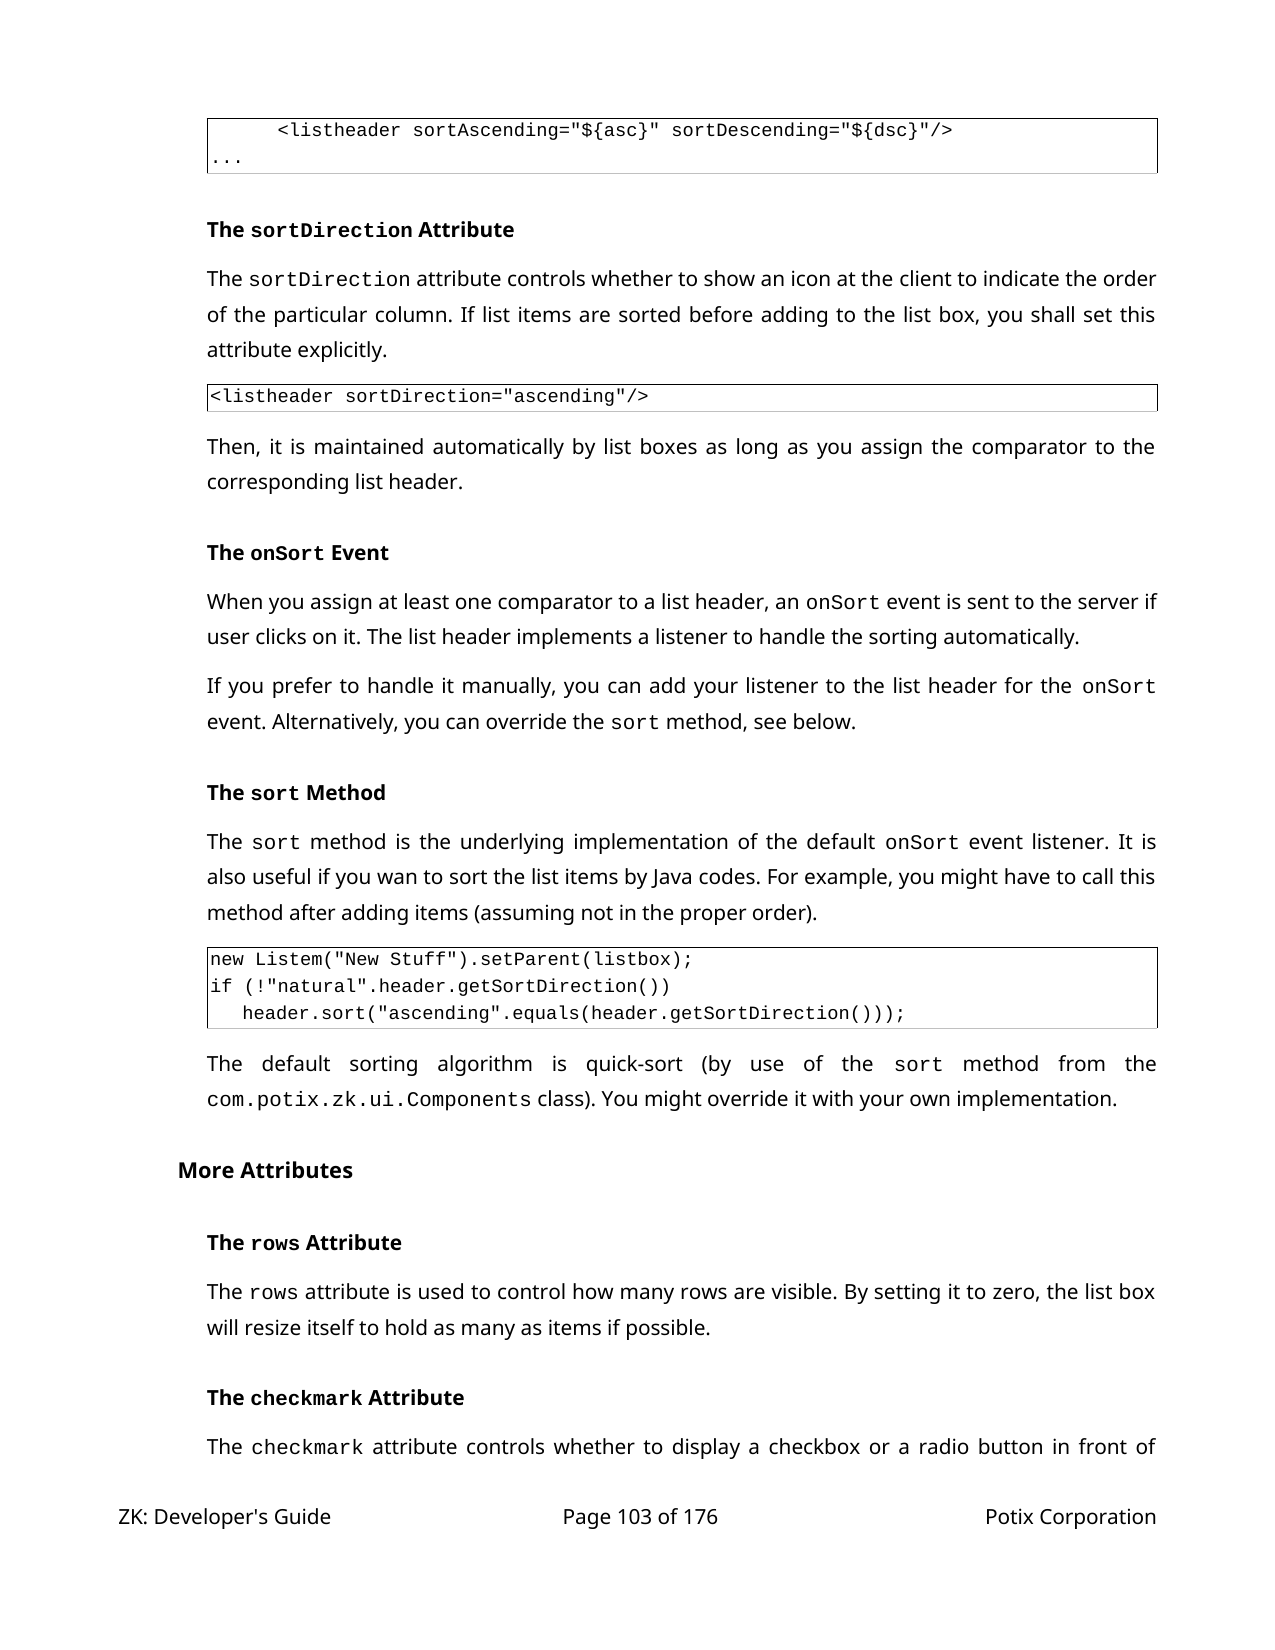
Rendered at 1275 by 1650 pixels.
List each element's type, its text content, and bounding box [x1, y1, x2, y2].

subtitle More Attributes [177, 1155, 1157, 1185]
text The sort method is the underlying implementation of the default onSort event listener. It is also useful if you wan to sort the list items by Java codes. For example, you might have to call this method after adding items (assuming not in the proper order). [207, 827, 1157, 926]
text new Listem("New Stuff").setParent(listbox); [208, 948, 1157, 971]
text header.sort("ascending".equals(header.getSortDirection())); [208, 1001, 1157, 1028]
subtitle The sort Method [207, 778, 1157, 806]
text Then, it is maintained automatically by list boxes as long as you assign the comparator to the corresponding list header. [207, 432, 1157, 495]
subtitle The onSort Event [207, 538, 1157, 566]
text The sortDirection attribute controls whether to show an icon at the client to indicate the order of the particular column. If list items are sorted before adding to the list box, you shall set this attribute explicitly. [207, 264, 1157, 363]
text <listheader sortDirection="ascending"/> [208, 385, 1157, 411]
text <listheader sortAscending="${asc}" sortDescending="${dsc}"/> [208, 119, 1157, 142]
text if (!"natural".header.getSortDirection()) [208, 974, 1157, 998]
subtitle The rows Attribute [207, 1228, 1157, 1256]
text If you prefer to handle it manually, you can add your listener to the list header for the onSort event. Alternatively, you can override the sort method, see below. [207, 671, 1157, 735]
subtitle The checkmark Attribute [207, 1383, 1157, 1412]
subtitle The sortDirection Attribute [207, 215, 1157, 244]
text The default sorting algorithm is quick-sort (by use of the sort method from the com.potix.zk.ui.Components class). You might override it with your own implementation. [207, 1049, 1157, 1113]
text The rows attribute is used to control how many rows are visible. By setting it to zero, the list box will resize itself to hold as many as items if possible. [207, 1277, 1157, 1341]
text ... [208, 145, 1157, 173]
text When you assign at least one comparator to a list header, an onSort event is sent to the server if user clicks on it. The list header implements a listener to handle the sorting automatically. [207, 587, 1157, 651]
text The checkmark attribute controls whether to display a checkbox or a radio button in front of [207, 1432, 1157, 1461]
